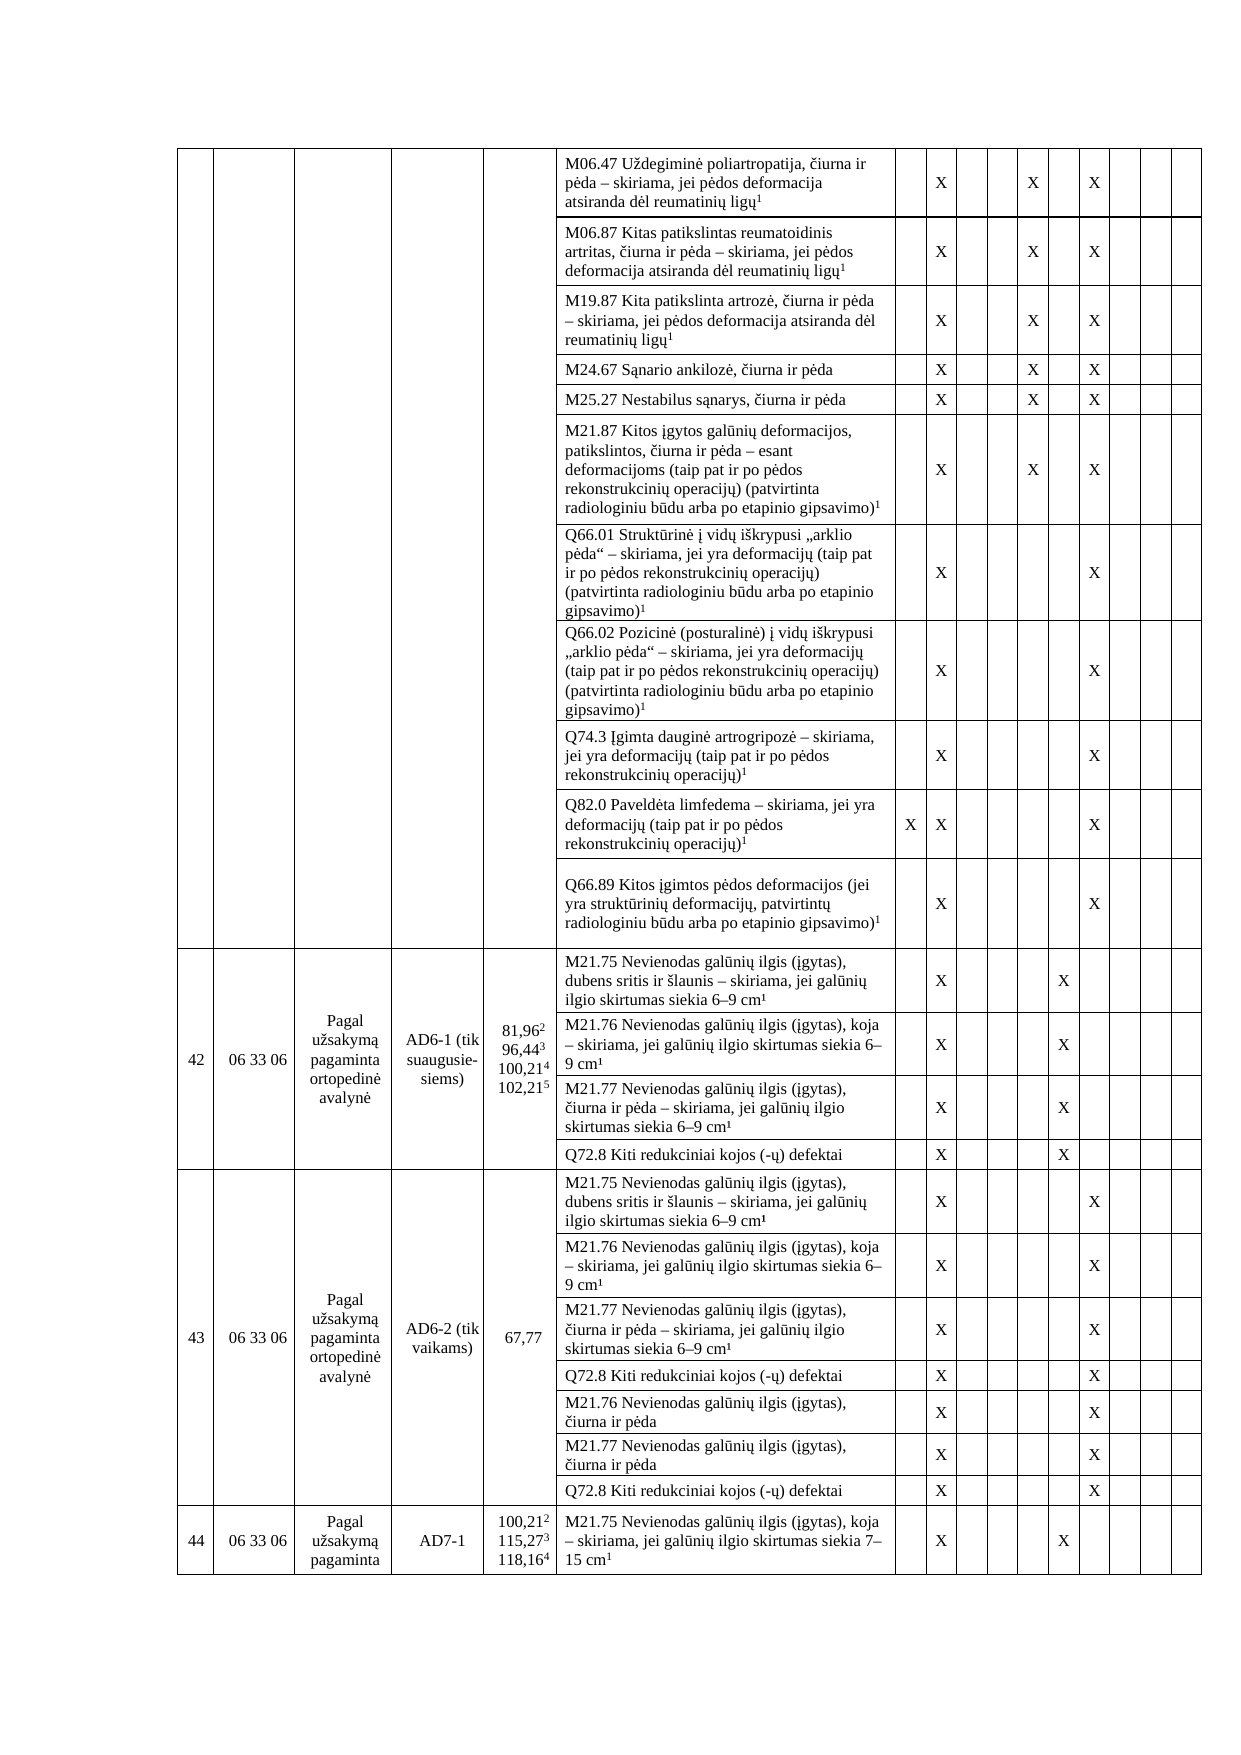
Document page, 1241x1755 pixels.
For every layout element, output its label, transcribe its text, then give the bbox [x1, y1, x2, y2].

table_cell [1049, 415, 1079, 523]
table_cell [957, 1391, 987, 1433]
table_cell [1110, 721, 1140, 789]
table_cell [957, 355, 987, 384]
table_cell [957, 1234, 987, 1297]
table_cell [1018, 1234, 1048, 1297]
table_cell X [927, 1170, 956, 1233]
table_cell [988, 790, 1017, 858]
table_cell [896, 1391, 926, 1433]
table_cell [896, 1476, 926, 1505]
table_cell Q72.8 Kiti redukciniai kojos (-ų) defektai [557, 1140, 895, 1169]
table_cell [1049, 286, 1079, 354]
table_cell [1172, 1506, 1201, 1574]
table_cell [988, 1140, 1017, 1169]
table_cell [1172, 621, 1201, 720]
table_cell [1206, 1233, 1211, 1297]
table_cell [1206, 1360, 1211, 1390]
table_cell X [927, 1140, 956, 1169]
table_cell [1080, 949, 1109, 1012]
table_cell [1172, 790, 1201, 858]
table_cell [178, 149, 213, 948]
table_cell 06 33 06 [214, 1506, 294, 1574]
table_cell [988, 859, 1017, 948]
table_cell [1049, 385, 1079, 414]
table_cell M06.87 Kitas patikslintas reumatoidinis artritas, čiurna ir pėda – skiriama, jei pėdos deformacija atsiranda dėl reumatinių ligų1 [557, 218, 895, 285]
table_cell X [927, 286, 956, 354]
table_cell [1172, 415, 1201, 523]
table_cell M06.47 Uždegiminė poliartropatija, čiurna ir pėda – skiriama, jei pėdos deformacija atsiranda dėl reumatinių ligų1 [557, 149, 895, 216]
table_cell [896, 1140, 926, 1169]
table_cell 100,212 115,273 118,164 [484, 1506, 556, 1574]
table_cell [1110, 1361, 1140, 1390]
table_cell [988, 385, 1017, 414]
table_cell [1206, 354, 1211, 384]
table_cell X [927, 621, 956, 720]
table_cell [1202, 1360, 1206, 1390]
table_cell [1141, 1013, 1171, 1075]
table_cell [1141, 525, 1171, 620]
table_cell [1080, 1140, 1109, 1169]
table_cell [957, 1140, 987, 1169]
table_cell [988, 286, 1017, 354]
table_cell [1110, 1434, 1140, 1475]
table_cell [957, 1076, 987, 1139]
table_cell 42 [178, 949, 213, 1169]
table_cell [1049, 149, 1079, 216]
table_cell [988, 1076, 1017, 1139]
table_cell [988, 1170, 1017, 1233]
table_cell [1206, 720, 1211, 789]
table_cell [957, 621, 987, 720]
table_cell X [927, 1298, 956, 1360]
table_cell AD6-2 (tik vaikams) [392, 1170, 483, 1505]
table_cell [1206, 789, 1211, 858]
table_cell 43 [178, 1170, 213, 1505]
table_cell [988, 1361, 1017, 1390]
table_cell X [1080, 1434, 1109, 1475]
table_cell [1172, 1298, 1201, 1360]
table_cell [957, 1298, 987, 1360]
table_cell [957, 1506, 987, 1574]
table_cell [896, 525, 926, 620]
table_cell [1202, 354, 1206, 384]
table_cell M21.75 Nevienodas galūnių ilgis (įgytas), koja – skiriama, jei galūnių ilgio skirtumas siekia 7‒15 cm1 [557, 1506, 895, 1574]
table_cell X [927, 949, 956, 1012]
table_cell [1110, 1076, 1140, 1139]
table_cell [988, 1476, 1017, 1505]
table_cell [896, 1013, 926, 1075]
table_cell [896, 415, 926, 523]
table_cell X [1080, 859, 1109, 948]
table_cell [1018, 949, 1048, 1012]
table_cell [988, 1434, 1017, 1475]
table_cell 06 33 06 [214, 949, 294, 1169]
table_cell [1049, 1170, 1079, 1233]
table_cell [896, 1298, 926, 1360]
table_cell [957, 385, 987, 414]
table_cell [957, 286, 987, 354]
table_cell [1172, 1234, 1201, 1297]
table_cell 67,77 [484, 1170, 556, 1505]
table_cell [1110, 859, 1140, 948]
table_cell [1141, 1140, 1171, 1169]
table_cell [1172, 286, 1201, 354]
table_cell X [1080, 149, 1109, 216]
table_cell [1018, 1361, 1048, 1390]
table_cell X [1018, 218, 1048, 285]
table_cell [1018, 1013, 1048, 1075]
table_cell [1141, 1434, 1171, 1475]
table_cell [1172, 1476, 1201, 1505]
table_cell X [927, 218, 956, 285]
table_cell Pagal užsakymą pagaminta ortopedinė avalynė [295, 949, 391, 1169]
table_cell [1202, 720, 1206, 789]
table_cell X [1080, 1476, 1109, 1505]
table_cell 81,962 96,443 100,214 102,215 [484, 949, 556, 1169]
table_cell [988, 525, 1017, 620]
table_cell [1049, 1476, 1079, 1505]
table_cell X [927, 385, 956, 414]
table_cell [1018, 790, 1048, 858]
table_cell [1206, 1475, 1211, 1505]
table_cell X [1049, 1076, 1079, 1139]
table_cell [988, 1298, 1017, 1360]
table_cell 44 [178, 1506, 213, 1574]
table_cell [1110, 1140, 1140, 1169]
table_cell [1141, 286, 1171, 354]
table_cell [1110, 1234, 1140, 1297]
table_cell M21.76 Nevienodas galūnių ilgis (įgytas), koja – skiriama, jei galūnių ilgio skirtumas siekia 6‒9 cm¹ [557, 1234, 895, 1297]
table_cell Q72.8 Kiti redukciniai kojos (-ų) defektai [557, 1476, 895, 1505]
table_cell [1110, 218, 1140, 285]
table_cell Q74.3 Įgimta dauginė artrogripozė – skiriama, jei yra deformacijų (taip pat ir po pėdos rekonstrukcinių operacijų)1 [557, 721, 895, 789]
table_cell X [1080, 218, 1109, 285]
table_cell [1141, 355, 1171, 384]
table_cell [957, 149, 987, 216]
table_cell [1110, 385, 1140, 414]
table_cell [1049, 790, 1079, 858]
table_cell [1172, 1076, 1201, 1139]
table_cell M25.27 Nestabilus sąnarys, čiurna ir pėda [557, 385, 895, 414]
table_cell [1018, 1391, 1048, 1433]
table_cell [1141, 721, 1171, 789]
table_cell [1110, 1391, 1140, 1433]
table_cell [1172, 949, 1201, 1012]
table_cell [1202, 216, 1206, 285]
table_cell [1202, 1169, 1206, 1233]
table_cell [957, 525, 987, 620]
table_cell [1206, 1505, 1211, 1574]
table_cell [1110, 525, 1140, 620]
table_cell [484, 149, 556, 948]
table_cell [1049, 1391, 1079, 1433]
table_cell M21.76 Nevienodas galūnių ilgis (įgytas), koja – skiriama, jei galūnių ilgio skirtumas siekia 6‒9 cm¹ [557, 1013, 895, 1075]
table_cell [1049, 1361, 1079, 1390]
table_cell [1110, 1476, 1140, 1505]
table_cell [988, 949, 1017, 1012]
table_cell [1141, 1234, 1171, 1297]
table_cell X [1018, 385, 1048, 414]
table_cell X [927, 721, 956, 789]
table_cell X [1018, 149, 1048, 216]
table_cell [1049, 859, 1079, 948]
table_cell [1206, 1012, 1211, 1075]
table_cell [988, 1234, 1017, 1297]
table_cell [1018, 721, 1048, 789]
table_cell [1049, 1234, 1079, 1297]
table_cell M21.75 Nevienodas galūnių ilgis (įgytas), dubens sritis ir šlaunis – skiriama, jei galūnių ilgio skirtumas siekia 6‒9 cm¹ [557, 949, 895, 1012]
table_cell [896, 286, 926, 354]
table_cell X [1049, 1140, 1079, 1169]
table_cell [1018, 525, 1048, 620]
table_cell Q82.0 Paveldėta limfedema – skiriama, jei yra deformacijų (taip pat ir po pėdos rekonstrukcinių operacijų)1 [557, 790, 895, 858]
table_cell [1110, 1170, 1140, 1233]
table_cell [988, 1013, 1017, 1075]
table_cell X [927, 1506, 956, 1574]
table_cell [1141, 790, 1171, 858]
table_cell [1172, 1391, 1201, 1433]
table_cell [1206, 1139, 1211, 1169]
table_cell [1080, 1013, 1109, 1075]
table_cell X [927, 355, 956, 384]
table_cell [1141, 949, 1171, 1012]
table_cell [1172, 355, 1201, 384]
table_cell [1141, 1361, 1171, 1390]
table_cell M21.77 Nevienodas galūnių ilgis (įgytas), čiurna ir pėda [557, 1434, 895, 1475]
table_cell [1206, 1433, 1211, 1475]
table_cell [1206, 1297, 1211, 1360]
table_cell [957, 1013, 987, 1075]
table_cell [1202, 285, 1206, 354]
table_cell Q66.89 Kitos įgimtos pėdos deformacijos (jei yra struktūrinių deformacijų, patvirtintų radiologiniu būdu arba po etapinio gipsavimo)1 [557, 859, 895, 948]
table_cell X [927, 1391, 956, 1433]
table_cell [988, 1506, 1017, 1574]
table_cell [957, 790, 987, 858]
table_cell [1202, 1390, 1206, 1433]
table_cell [1172, 385, 1201, 414]
table_cell Pagal užsakymą pagaminta ortopedinė avalynė [295, 1170, 391, 1505]
table_cell X [1080, 525, 1109, 620]
table_cell [1110, 790, 1140, 858]
table_cell [1049, 621, 1079, 720]
table_cell M21.76 Nevienodas galūnių ilgis (įgytas), čiurna ir pėda [557, 1391, 895, 1433]
table_cell [1206, 148, 1211, 216]
table_cell [896, 859, 926, 948]
table_cell [896, 1234, 926, 1297]
table_cell 06 33 06 [214, 1170, 294, 1505]
table_cell AD7-1 [392, 1506, 483, 1574]
table_cell [896, 1506, 926, 1574]
table_cell [1141, 1391, 1171, 1433]
table_cell [1018, 859, 1048, 948]
table_cell [1018, 621, 1048, 720]
table_cell X [927, 1076, 956, 1139]
table_cell [957, 1476, 987, 1505]
table_cell [957, 415, 987, 523]
table_cell X [1018, 355, 1048, 384]
table_cell [1202, 414, 1206, 523]
table_cell [1049, 355, 1079, 384]
table_cell [1049, 721, 1079, 789]
table_cell [1080, 1076, 1109, 1139]
table_cell [1141, 621, 1171, 720]
table_cell [1141, 859, 1171, 948]
table_cell [896, 149, 926, 216]
table_cell [1018, 1476, 1048, 1505]
table_cell [1141, 1298, 1171, 1360]
table_cell [1172, 721, 1201, 789]
table_cell [1018, 1076, 1048, 1139]
table_cell [957, 218, 987, 285]
table_cell [1206, 524, 1211, 620]
table_cell X [1018, 286, 1048, 354]
table_cell X [1080, 286, 1109, 354]
table_cell [1172, 1434, 1201, 1475]
table_cell [1049, 525, 1079, 620]
table_cell [1018, 1170, 1048, 1233]
table_cell [295, 149, 391, 948]
table_cell [988, 355, 1017, 384]
table_cell [1049, 1434, 1079, 1475]
table_cell M21.77 Nevienodas galūnių ilgis (įgytas), čiurna ir pėda – skiriama, jei galūnių ilgio skirtumas siekia 6‒9 cm¹ [557, 1298, 895, 1360]
table_cell [957, 1170, 987, 1233]
table_cell Q66.02 Pozicinė (posturalinė) į vidų iškrypusi „arklio pėda“ – skiriama, jei yra deformacijų (taip pat ir po pėdos rekonstrukcinių operacijų) (patvirtinta radiologiniu būdu arba po etapinio gipsavimo)1 [557, 621, 895, 720]
table_cell Q66.01 Struktūrinė į vidų iškrypusi „arklio pėda“ – skiriama, jei yra deformacijų (taip pat ir po pėdos rekonstrukcinių operacijų) (patvirtinta radiologiniu būdu arba po etapinio gipsavimo)1 [557, 525, 895, 620]
table_cell [1018, 1434, 1048, 1475]
table_cell [957, 721, 987, 789]
table_cell X [927, 525, 956, 620]
table_cell [1172, 859, 1201, 948]
table_cell [1172, 1170, 1201, 1233]
table_cell X [927, 790, 956, 858]
table_cell X [1080, 355, 1109, 384]
table_cell [1202, 524, 1206, 620]
table_cell [988, 721, 1017, 789]
table_cell [1206, 948, 1211, 1012]
table_cell [988, 415, 1017, 523]
table_cell [988, 621, 1017, 720]
table_cell [1206, 384, 1211, 414]
table_cell [1202, 1475, 1206, 1505]
table_cell X [1080, 415, 1109, 523]
table_cell X [1080, 1234, 1109, 1297]
table_cell [1202, 1233, 1206, 1297]
table_cell [1202, 1297, 1206, 1360]
table_cell X [1080, 721, 1109, 789]
table_cell [1141, 1506, 1171, 1574]
table_cell [1206, 285, 1211, 354]
table_cell AD6-1 (tik suaugusie-siems) [392, 949, 483, 1169]
table_cell X [1080, 1298, 1109, 1360]
table_cell [1141, 149, 1171, 216]
table_cell [1110, 621, 1140, 720]
table_cell X [1018, 415, 1048, 523]
table_cell [896, 1434, 926, 1475]
table_cell [392, 149, 483, 948]
table_cell [1172, 1140, 1201, 1169]
table_cell M21.77 Nevienodas galūnių ilgis (įgytas), čiurna ir pėda – skiriama, jei galūnių ilgio skirtumas siekia 6‒9 cm¹ [557, 1076, 895, 1139]
table_cell [1172, 149, 1201, 216]
table_cell [1110, 355, 1140, 384]
table_cell [1141, 1076, 1171, 1139]
table_cell X [927, 1434, 956, 1475]
table_cell [1206, 1169, 1211, 1233]
table_cell [1110, 1013, 1140, 1075]
table_cell [1080, 1506, 1109, 1574]
table_cell [896, 1170, 926, 1233]
table_cell [957, 1434, 987, 1475]
table_cell X [1049, 949, 1079, 1012]
table_cell [1110, 286, 1140, 354]
table_cell [957, 859, 987, 948]
table_cell [1141, 1476, 1171, 1505]
table_cell [896, 218, 926, 285]
table_cell X [1049, 1506, 1079, 1574]
table_cell [1206, 1075, 1211, 1139]
table_cell [896, 1361, 926, 1390]
table_cell [1172, 1013, 1201, 1075]
table_cell [214, 149, 294, 948]
table_cell [1141, 218, 1171, 285]
table_cell X [1049, 1013, 1079, 1075]
table_cell [988, 1391, 1017, 1433]
table_cell [1049, 218, 1079, 285]
table_cell [1141, 415, 1171, 523]
table_cell [1018, 1298, 1048, 1360]
table_cell [1110, 1298, 1140, 1360]
table_cell [1018, 1140, 1048, 1169]
table_cell X [1080, 621, 1109, 720]
table_cell [1202, 1433, 1206, 1475]
table_cell X [896, 790, 926, 858]
table_cell [1110, 949, 1140, 1012]
table_cell [1172, 1361, 1201, 1390]
table_cell [896, 355, 926, 384]
table_cell [1206, 858, 1211, 948]
table_cell [988, 149, 1017, 216]
table_cell [1202, 1075, 1206, 1139]
table_cell [1206, 414, 1211, 523]
table_cell X [1080, 790, 1109, 858]
table_cell [896, 621, 926, 720]
table_cell [1202, 1139, 1206, 1169]
table_cell X [927, 1476, 956, 1505]
table_cell [1202, 148, 1206, 216]
table_cell Pagal užsakymą pagaminta [295, 1506, 391, 1574]
table_cell [1049, 1298, 1079, 1360]
table_cell X [927, 1234, 956, 1297]
table_cell [1206, 216, 1211, 285]
table_cell [957, 1361, 987, 1390]
table_cell X [1080, 1361, 1109, 1390]
table_cell [896, 1076, 926, 1139]
table_cell [1110, 415, 1140, 523]
table_cell [1202, 858, 1206, 948]
table_cell X [1080, 385, 1109, 414]
table_cell [1202, 620, 1206, 720]
table_cell [896, 721, 926, 789]
table_cell [1110, 1506, 1140, 1574]
table_cell M21.75 Nevienodas galūnių ilgis (įgytas), dubens sritis ir šlaunis – skiriama, jei galūnių ilgio skirtumas siekia 6‒9 cm¹ [557, 1170, 895, 1233]
table_cell [1202, 789, 1206, 858]
table_cell X [1080, 1170, 1109, 1233]
table_cell M21.87 Kitos įgytos galūnių deformacijos, patikslintos, čiurna ir pėda – esant deformacijoms (taip pat ir po pėdos rekonstrukcinių operacijų) (patvirtinta radiologiniu būdu arba po etapinio gipsavimo)1 [557, 415, 895, 523]
table_cell [1202, 1012, 1206, 1075]
table_cell X [927, 859, 956, 948]
table_cell X [927, 1013, 956, 1075]
table_cell Q72.8 Kiti redukciniai kojos (-ų) defektai [557, 1361, 895, 1390]
table_cell [896, 949, 926, 1012]
table_cell X [927, 149, 956, 216]
table_cell [896, 385, 926, 414]
table_cell [1202, 948, 1206, 1012]
table_cell [1018, 1506, 1048, 1574]
table_cell [1172, 525, 1201, 620]
table_cell M24.67 Sąnario ankilozė, čiurna ir pėda [557, 355, 895, 384]
table_cell X [927, 415, 956, 523]
table_cell [1206, 620, 1211, 720]
table_cell [1202, 384, 1206, 414]
table_cell [1110, 149, 1140, 216]
table_cell X [1080, 1391, 1109, 1433]
table_cell [988, 218, 1017, 285]
table_cell [1141, 385, 1171, 414]
table_cell [1172, 218, 1201, 285]
table_cell M19.87 Kita patikslinta artrozė, čiurna ir pėda – skiriama, jei pėdos deformacija atsiranda dėl reumatinių ligų1 [557, 286, 895, 354]
table_cell X [927, 1361, 956, 1390]
table_cell [957, 949, 987, 1012]
table_cell [1141, 1170, 1171, 1233]
table_cell [1206, 1390, 1211, 1433]
table_cell [1202, 1505, 1206, 1574]
